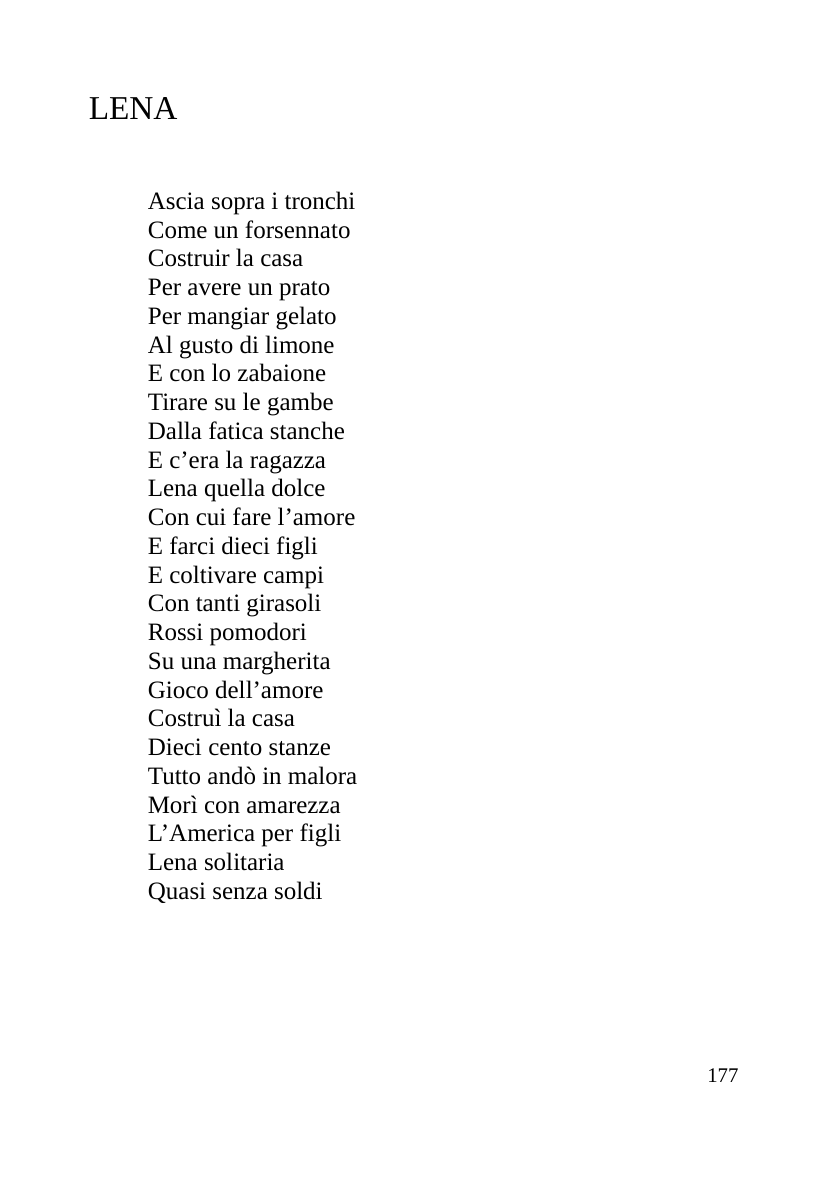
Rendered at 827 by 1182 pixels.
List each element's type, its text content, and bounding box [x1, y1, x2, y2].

text Con cui fare l’amore [148, 502, 738, 531]
text Per avere un prato [148, 272, 738, 301]
text Lena solitaria [148, 847, 738, 876]
text LENA [88, 88, 738, 127]
text E coltivare campi [148, 560, 738, 588]
text Quasi senza soldi [148, 876, 738, 905]
text Per mangiar gelato [148, 301, 738, 330]
text Come un forsennato [148, 215, 738, 243]
text Su una margherita [148, 646, 738, 675]
text Costruir la casa [148, 243, 738, 272]
text E farci dieci figli [148, 531, 738, 560]
text E c’era la ragazza [148, 445, 738, 473]
text Ascia sopra i tronchi [148, 186, 738, 215]
text Gioco dell’amore [148, 675, 738, 703]
text Costruì la casa [148, 703, 738, 732]
text Tutto andò in malora [148, 761, 738, 790]
text Lena quella dolce [148, 473, 738, 502]
text Dalla fatica stanche [148, 416, 738, 445]
text L’America per figli [148, 818, 738, 847]
text Morì con amarezza [148, 790, 738, 818]
text Al gusto di limone [148, 330, 738, 358]
text Rossi pomodori [148, 617, 738, 646]
text Dieci cento stanze [148, 732, 738, 761]
text Con tanti girasoli [148, 588, 738, 617]
text E con lo zabaione [148, 358, 738, 387]
text Tirare su le gambe [148, 387, 738, 416]
